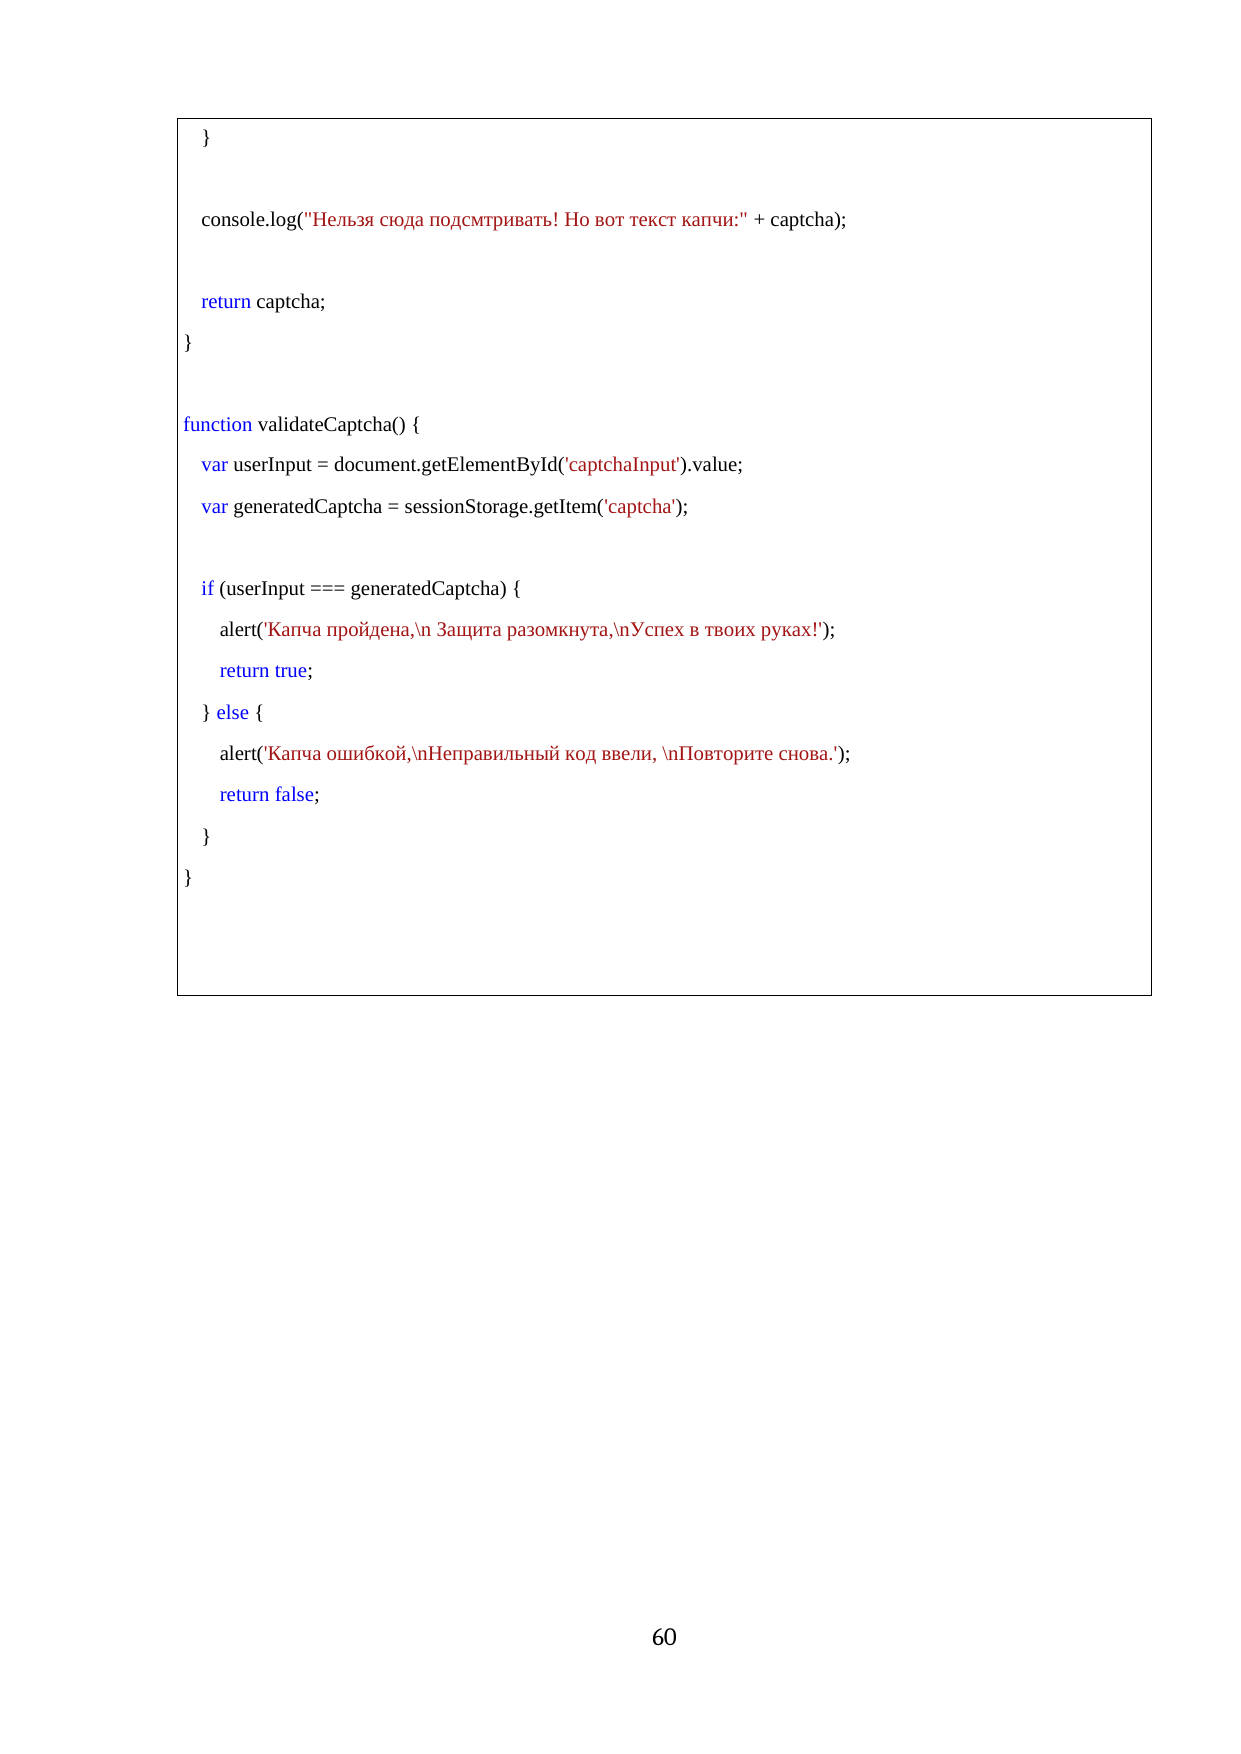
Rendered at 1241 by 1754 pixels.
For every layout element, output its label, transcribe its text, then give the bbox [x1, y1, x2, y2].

table_header } console.log("Нельзя сюда подсмтривать! Но вот текст капчи:" + captcha); return captcha; } function validateCaptcha() { var userInput = document.getElementById('captchaInput').value; var generatedCaptcha = sessionStorage.getItem('captcha'); if (userInput === generatedCaptcha) { alert('Капча пройдена,\n Защита разомкнута,\nУспех в твоих руках!'); return true; } else { alert('Капча ошибкой,\nНеправильный код ввели, \nПовторите снова.'); return false; } } [178, 119, 1151, 995]
